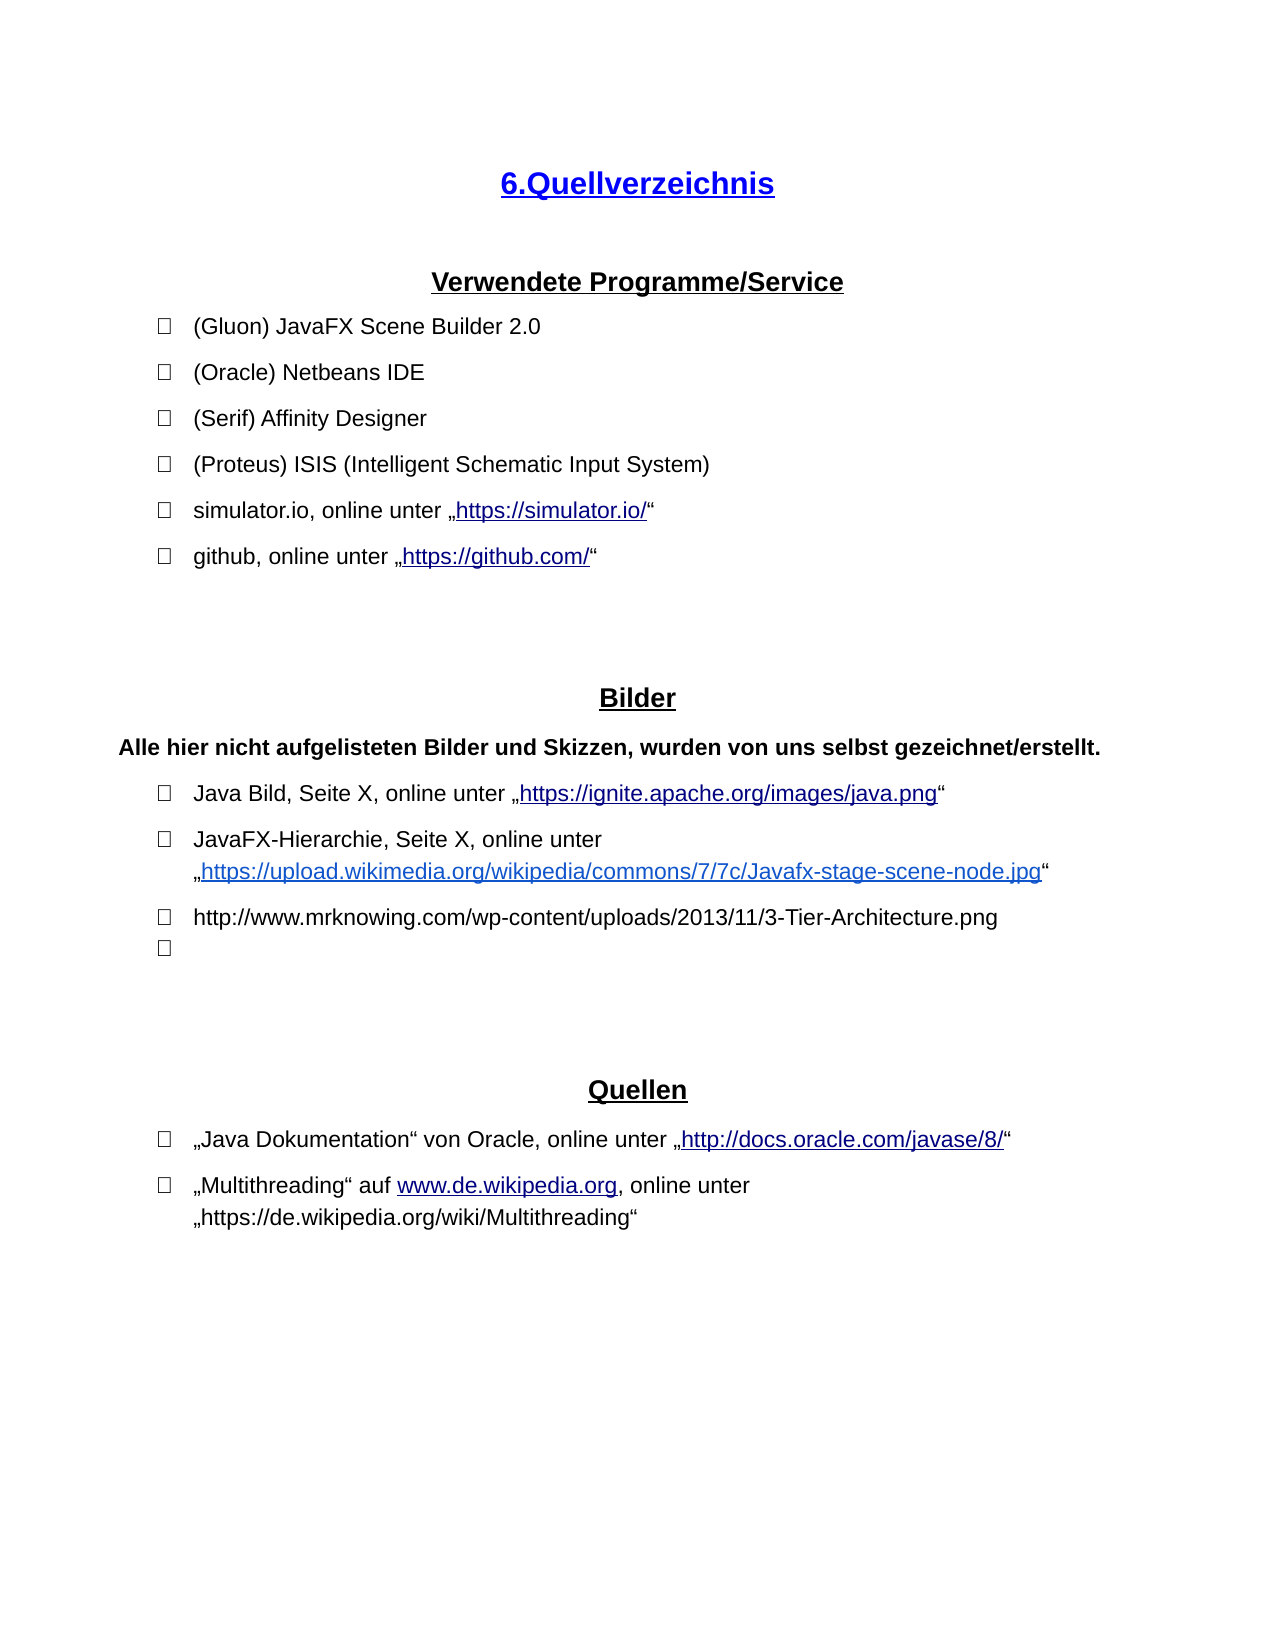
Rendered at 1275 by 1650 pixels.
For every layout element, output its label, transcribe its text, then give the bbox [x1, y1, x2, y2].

text 6.Quellverzeichnis [118, 165, 1157, 201]
list (Serif) Affinity Designer [156, 405, 1157, 431]
list simulator.io, online unter „https://simulator.io/“ [156, 497, 1157, 523]
text Verwendete Programme/Service [118, 266, 1157, 297]
text Quellen [118, 1074, 1157, 1105]
list „Multithreading“ auf www.de.wikipedia.org, online unter „https://de.wikipedia.org/wiki/Multithreading“ [156, 1172, 1157, 1230]
list (Proteus) ISIS (Intelligent Schematic Input System) [156, 451, 1157, 477]
text Alle hier nicht aufgelisteten Bilder und Skizzen, wurden von uns selbst gezeichnet/erstellt. [118, 734, 1157, 760]
list http://www.mrknowing.com/wp-content/uploads/2013/11/3-Tier-Architecture.png [156, 904, 1157, 930]
list github, online unter „https://github.com/“ [156, 543, 1157, 570]
list (Oracle) Netbeans IDE [156, 359, 1157, 385]
list „Java Dokumentation“ von Oracle, online unter „http://docs.oracle.com/javase/8/“ [156, 1126, 1157, 1152]
text Bilder [118, 682, 1157, 713]
list (Gluon) JavaFX Scene Builder 2.0 [156, 313, 1157, 339]
list Java Bild, Seite X, online unter „https://ignite.apache.org/images/java.png“ [156, 780, 1157, 806]
list JavaFX-Hierarchie, Seite X, online unter „https://upload.wikimedia.org/wikipedia/commons/7/7c/Javafx-stage-scene-node.jpg“ [156, 826, 1157, 884]
